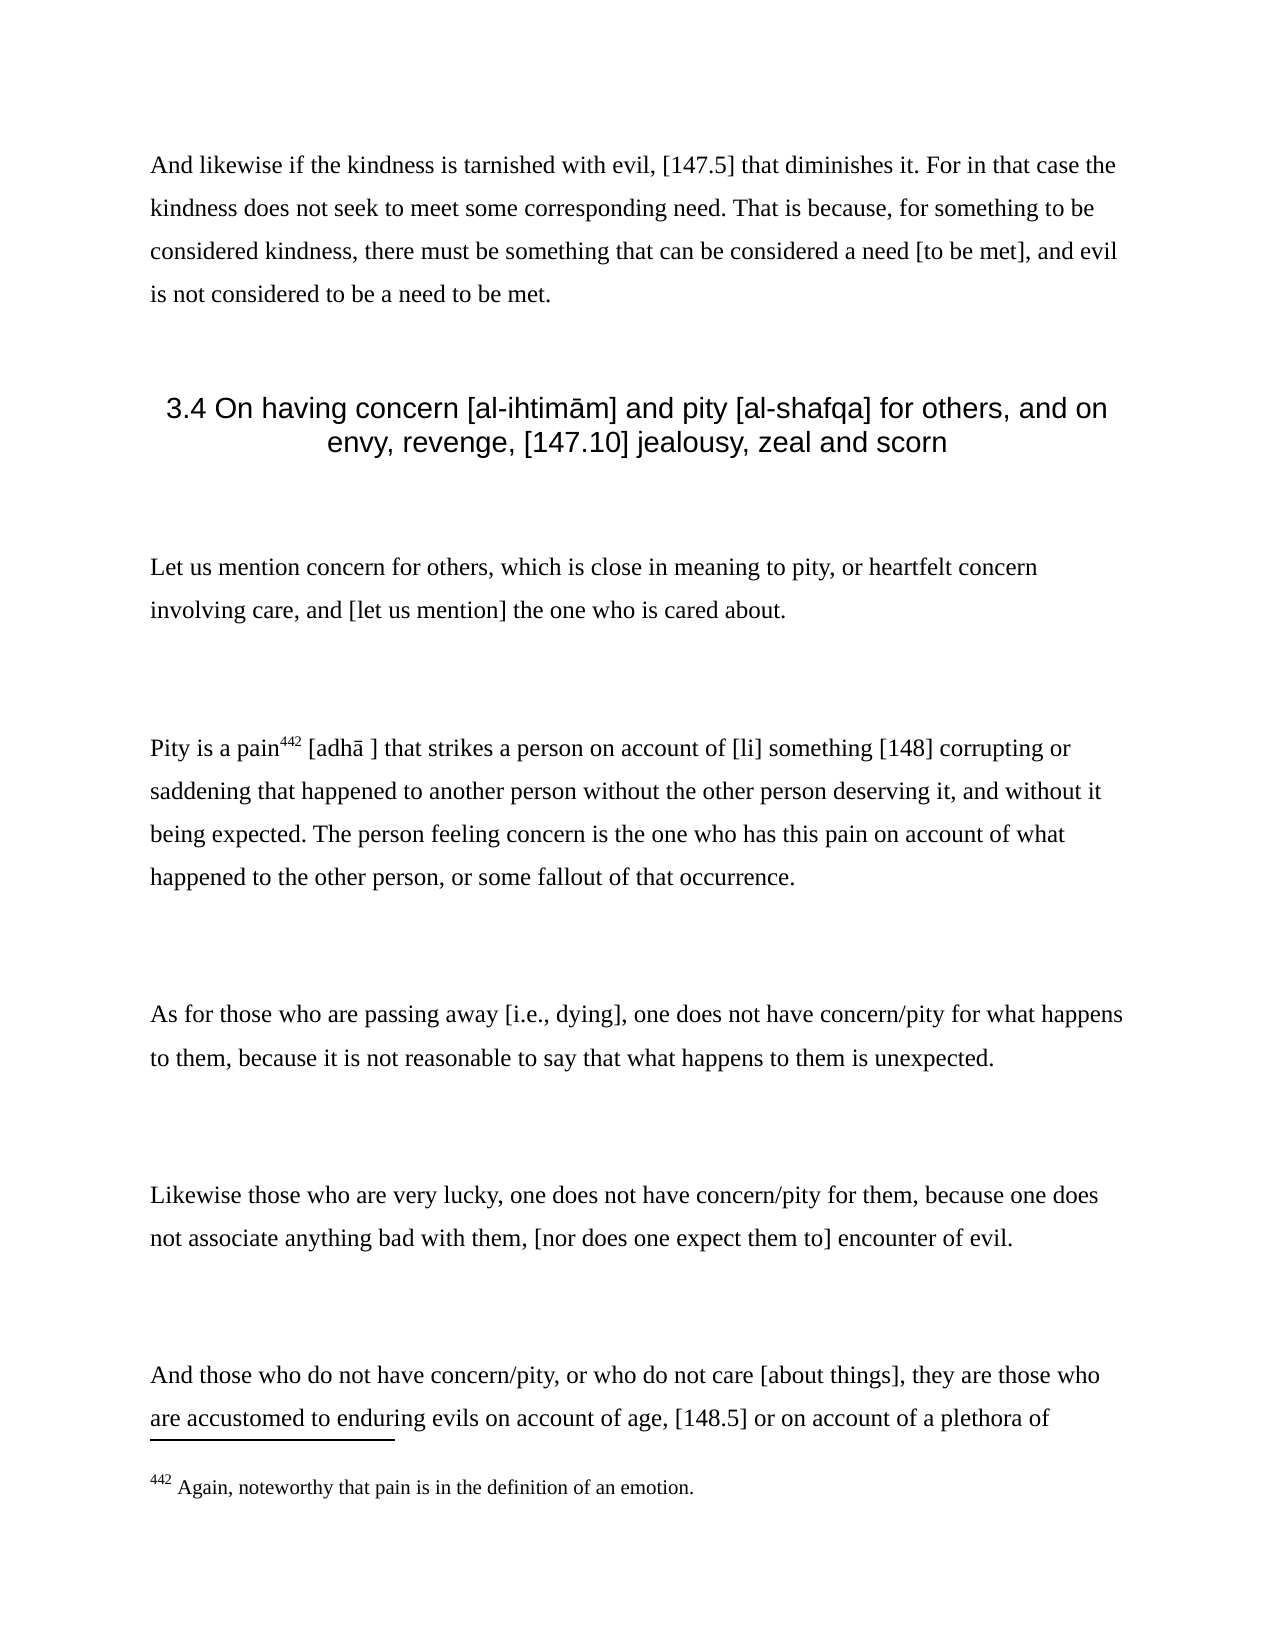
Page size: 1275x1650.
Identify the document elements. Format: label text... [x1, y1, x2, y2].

subtitle 3.4 On having concern [al-ihtimām] and pity [al-shafqa] for others, and on envy, revenge, [147.10] jealousy, zeal and scorn [150, 391, 1125, 458]
text As for those who are passing away [i.e., dying], one does not have concern/pity for what happens to them, because it is not reasonable to say that what happens to them is unexpected. [150, 999, 1125, 1071]
text Again, noteworthy that pain is in the definition of an emotion. [150, 1471, 1125, 1500]
text Let us mention concern for others, which is close in meaning to pity, or heartfelt concern involving care, and [let us mention] the one who is cared about. [150, 552, 1125, 624]
text And those who do not have concern/pity, or who do not care [about things], they are those who are accustomed to enduring evils on account of age, [148.5] or on account of a plethora of [150, 1360, 1125, 1432]
text And likewise if the kindness is tarnished with evil, [147.5] that diminishes it. For in that case the kindness does not seek to meet some corresponding need. That is because, for something to be considered kindness, there must be something that can be considered a need [to be met], and evil is not considered to be a need to be met. [150, 150, 1125, 308]
text Pity is a pain [adhā ] that strikes a person on account of [li] something [148] corrupting or saddening that happened to another person without the other person deserving it, and without it being expected. The person feeling concern is the one who has this pain on account of what happened to the other person, or some fallout of that occurrence. [150, 733, 1125, 891]
text Likewise those who are very lucky, one does not have concern/pity for them, because one does not associate anything bad with them, [nor does one expect them to] encounter of evil. [150, 1180, 1125, 1252]
